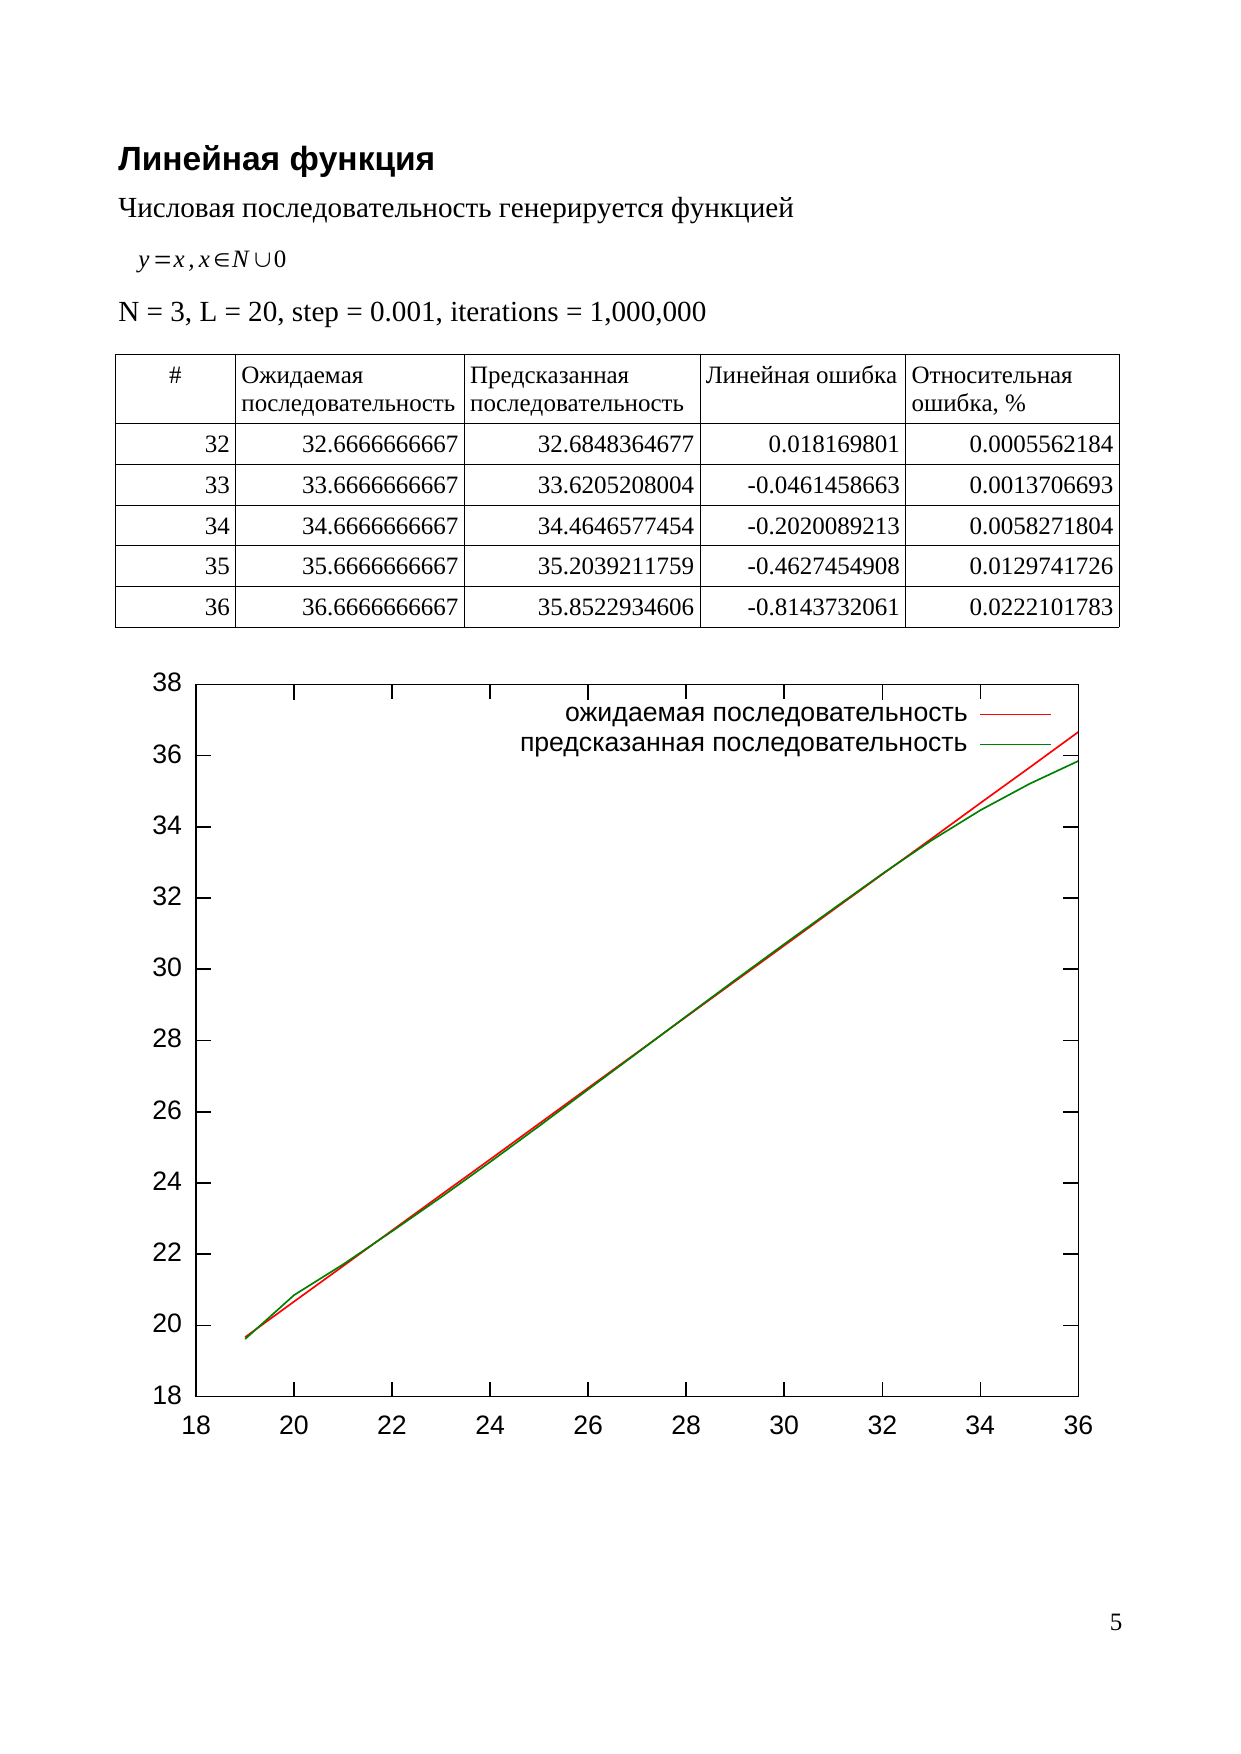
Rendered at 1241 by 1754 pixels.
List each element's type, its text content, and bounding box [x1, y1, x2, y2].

table_header Ожидаемая последовательность [236, 355, 464, 423]
table_cell 32 [116, 424, 235, 464]
table_cell -0.8143732061 [701, 587, 905, 627]
table_cell 34.6666666667 [236, 506, 464, 545]
table_cell 36 [116, 587, 235, 627]
subtitle Линейная функция [118, 139, 1122, 178]
table_header Относительная ошибка, % [906, 355, 1119, 423]
text Числовая последовательность генерируется функцией [118, 190, 1122, 224]
table_cell -0.0461458663 [701, 465, 905, 505]
table_cell -0.2020089213 [701, 506, 905, 545]
table_cell -0.4627454908 [701, 546, 905, 586]
table_cell 0.0005562184 [906, 424, 1119, 464]
table_cell 33.6666666667 [236, 465, 464, 505]
table_cell 34.4646577454 [465, 506, 700, 545]
table_cell 35.6666666667 [236, 546, 464, 586]
text N = 3, L = 20, step = 0.001, iterations = 1,000,000 [118, 294, 1122, 327]
table_cell 32.6666666667 [236, 424, 464, 464]
table_cell 0.0013706693 [906, 465, 1119, 505]
table_cell 33 [116, 465, 235, 505]
table_cell 0.0222101783 [906, 587, 1119, 627]
table_header # [116, 355, 235, 423]
table_cell 35.2039211759 [465, 546, 700, 586]
table_cell 0.0129741726 [906, 546, 1119, 586]
table_cell 36.6666666667 [236, 587, 464, 627]
table_header Линейная ошибка [701, 355, 905, 423]
table_cell 35 [116, 546, 235, 586]
table_header Предсказанная последовательность [465, 355, 700, 423]
table_cell 35.8522934606 [465, 587, 700, 627]
table_cell 32.6848364677 [465, 424, 700, 464]
table_cell 0.018169801 [701, 424, 905, 464]
table_cell 33.6205208004 [465, 465, 700, 505]
table_cell 34 [116, 506, 235, 545]
table_cell 0.0058271804 [906, 506, 1119, 545]
